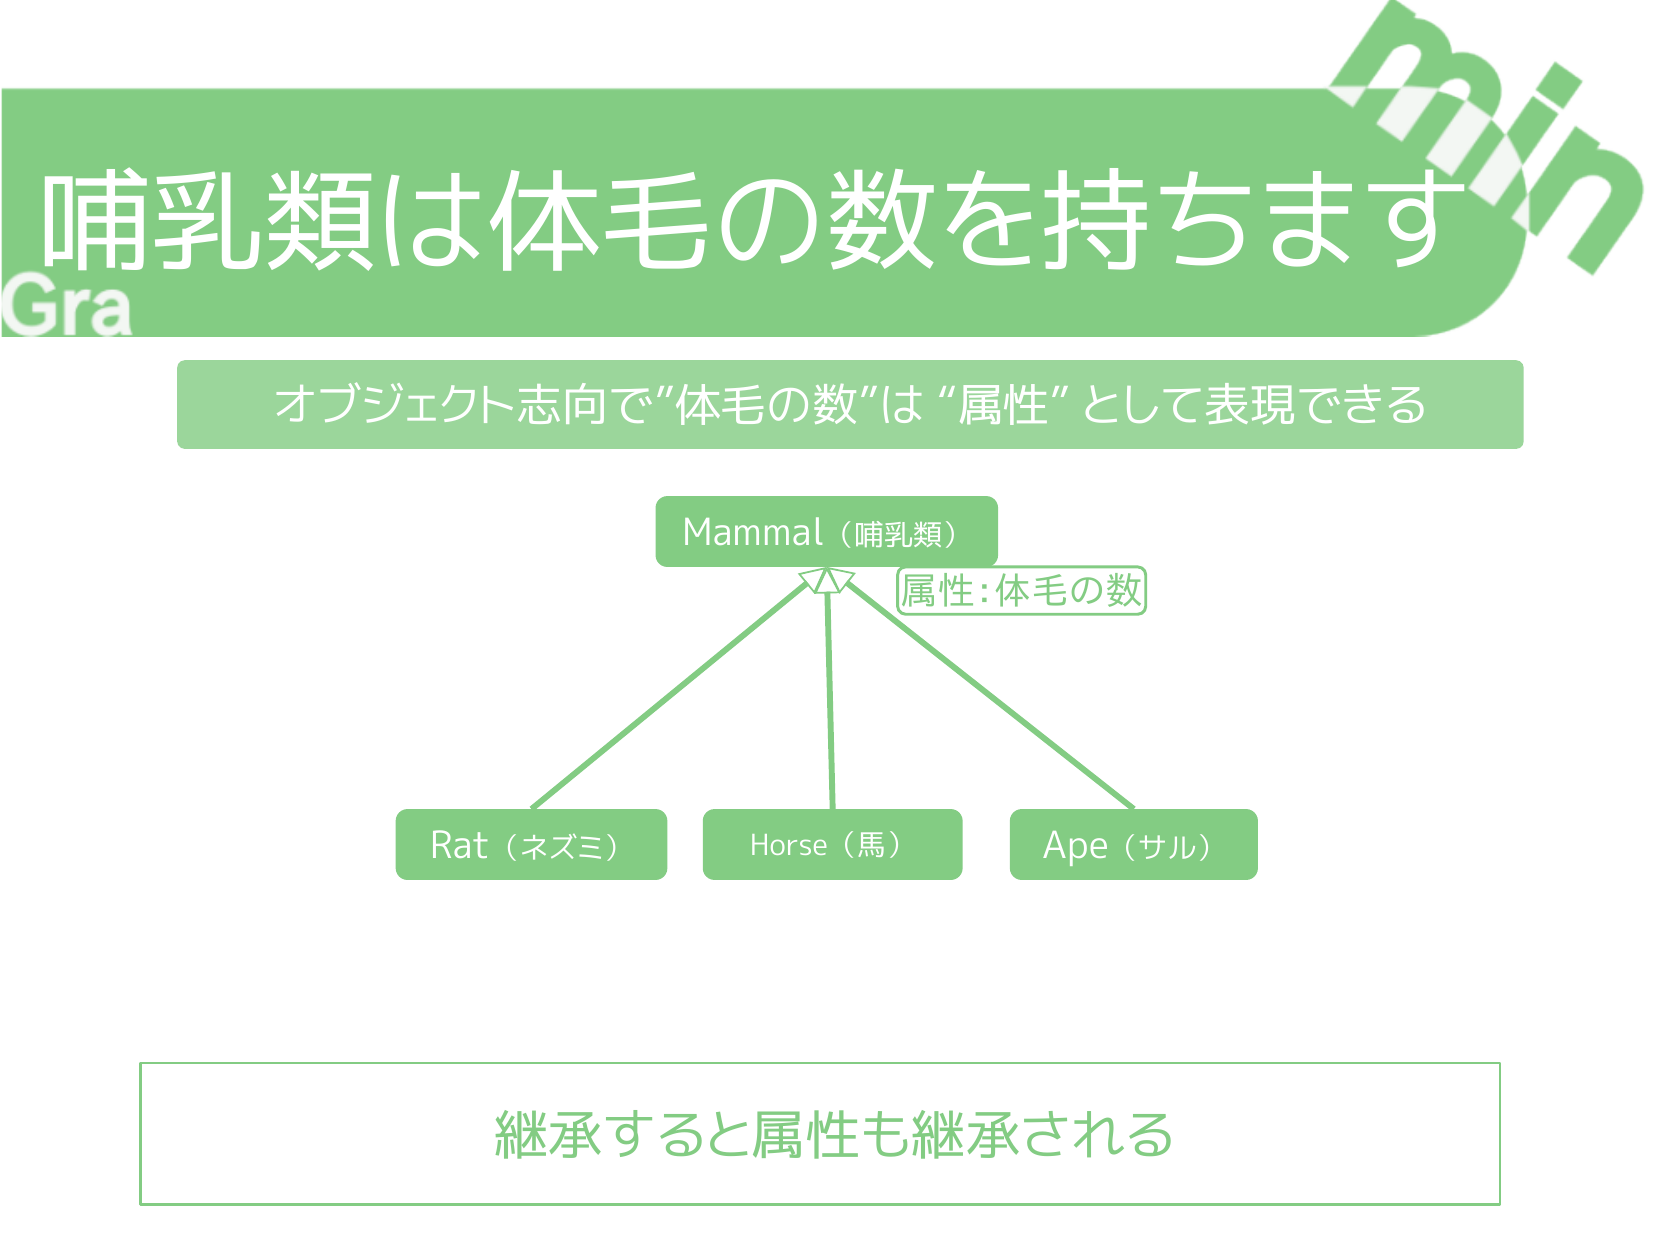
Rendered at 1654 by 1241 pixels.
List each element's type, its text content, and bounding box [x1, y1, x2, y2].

text_box Rat（ネズミ） [395, 809, 668, 880]
text_box オブジェクト志向で”体毛の数”は “属性” として表現できる [177, 360, 1524, 449]
text_box Horse（馬） [702, 809, 963, 880]
title 哺乳類は体毛の数を持ちます [11, 140, 1501, 298]
text_box 属性：体毛の数 [897, 566, 1146, 615]
picture [1, 0, 1654, 337]
text_box Ape（サル） [1009, 809, 1258, 880]
text_box Mammal（哺乳類） [655, 496, 999, 567]
text_box 継承すると属性も継承される [140, 1062, 1501, 1205]
